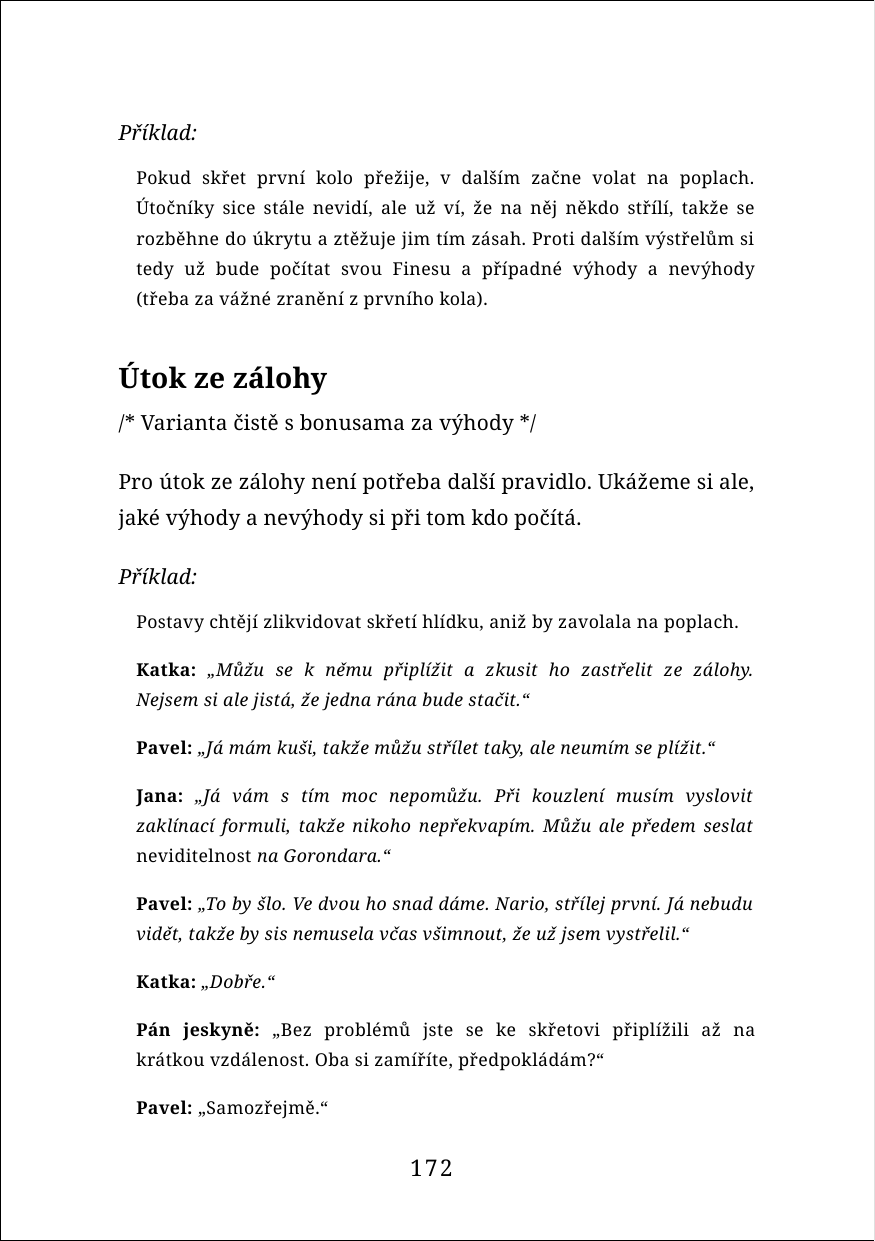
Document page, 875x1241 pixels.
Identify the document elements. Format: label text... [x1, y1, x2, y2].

subtitle Útok ze zálohy [118, 358, 756, 396]
text Pokud skřet první kolo přežije, v dalším začne volat na poplach. Útočníky sice stále nevidí, ale už ví, že na něj někdo střílí, takže se rozběhne do úkrytu a ztěžuje jim tím zásah. Proti dalším výstřelům si tedy už bude počítat svou Finesu a případné výhody a nevýhody (třeba za vážné zranění z prvního kola). [136, 166, 756, 311]
text Pro útok ze zálohy není potřeba další pravidlo. Ukážeme si ale, jaké výhody a nevýhody si při tom kdo počítá. [118, 467, 756, 531]
text Pavel: „Samozřejmě.“ [136, 1096, 756, 1120]
text Postavy chtějí zlikvidovat skřetí hlídku, aniž by zavolala na poplach. [136, 609, 756, 633]
text Katka: „Můžu se k němu připlížit a zkusit ho zastřelit ze zálohy. Nejsem si ale jistá, že jedna rána bude stačit.“ [136, 657, 756, 711]
text Katka: „Dobře.“ [136, 969, 756, 994]
text Pavel: „Já mám kuši, takže můžu střílet taky, ale neumím se plížit.“ [136, 735, 756, 759]
text Příklad: [118, 562, 756, 590]
text Pavel: „To by šlo. Ve dvou ho snad dáme. Nario, střílej první. Já nebudu vidět, takže by sis nemusela včas všimnout, že už jsem vystřelil.“ [136, 891, 756, 946]
text Jana: „Já vám s tím moc nepomůžu. Při kouzlení musím vyslovit zaklínací formuli, takže nikoho nepřekvapím. Můžu ale předem seslat neviditelnost na Gorondara.“ [136, 783, 756, 868]
text Pán jeskyně: „Bez problémů jste se ke skřetovi připlížili až na krátkou vzdálenost. Oba si zamíříte, předpokládám?“ [136, 1017, 756, 1072]
text /* Varianta čistě s bonusama za výhody */ [118, 408, 756, 436]
text Příklad: [118, 118, 756, 147]
